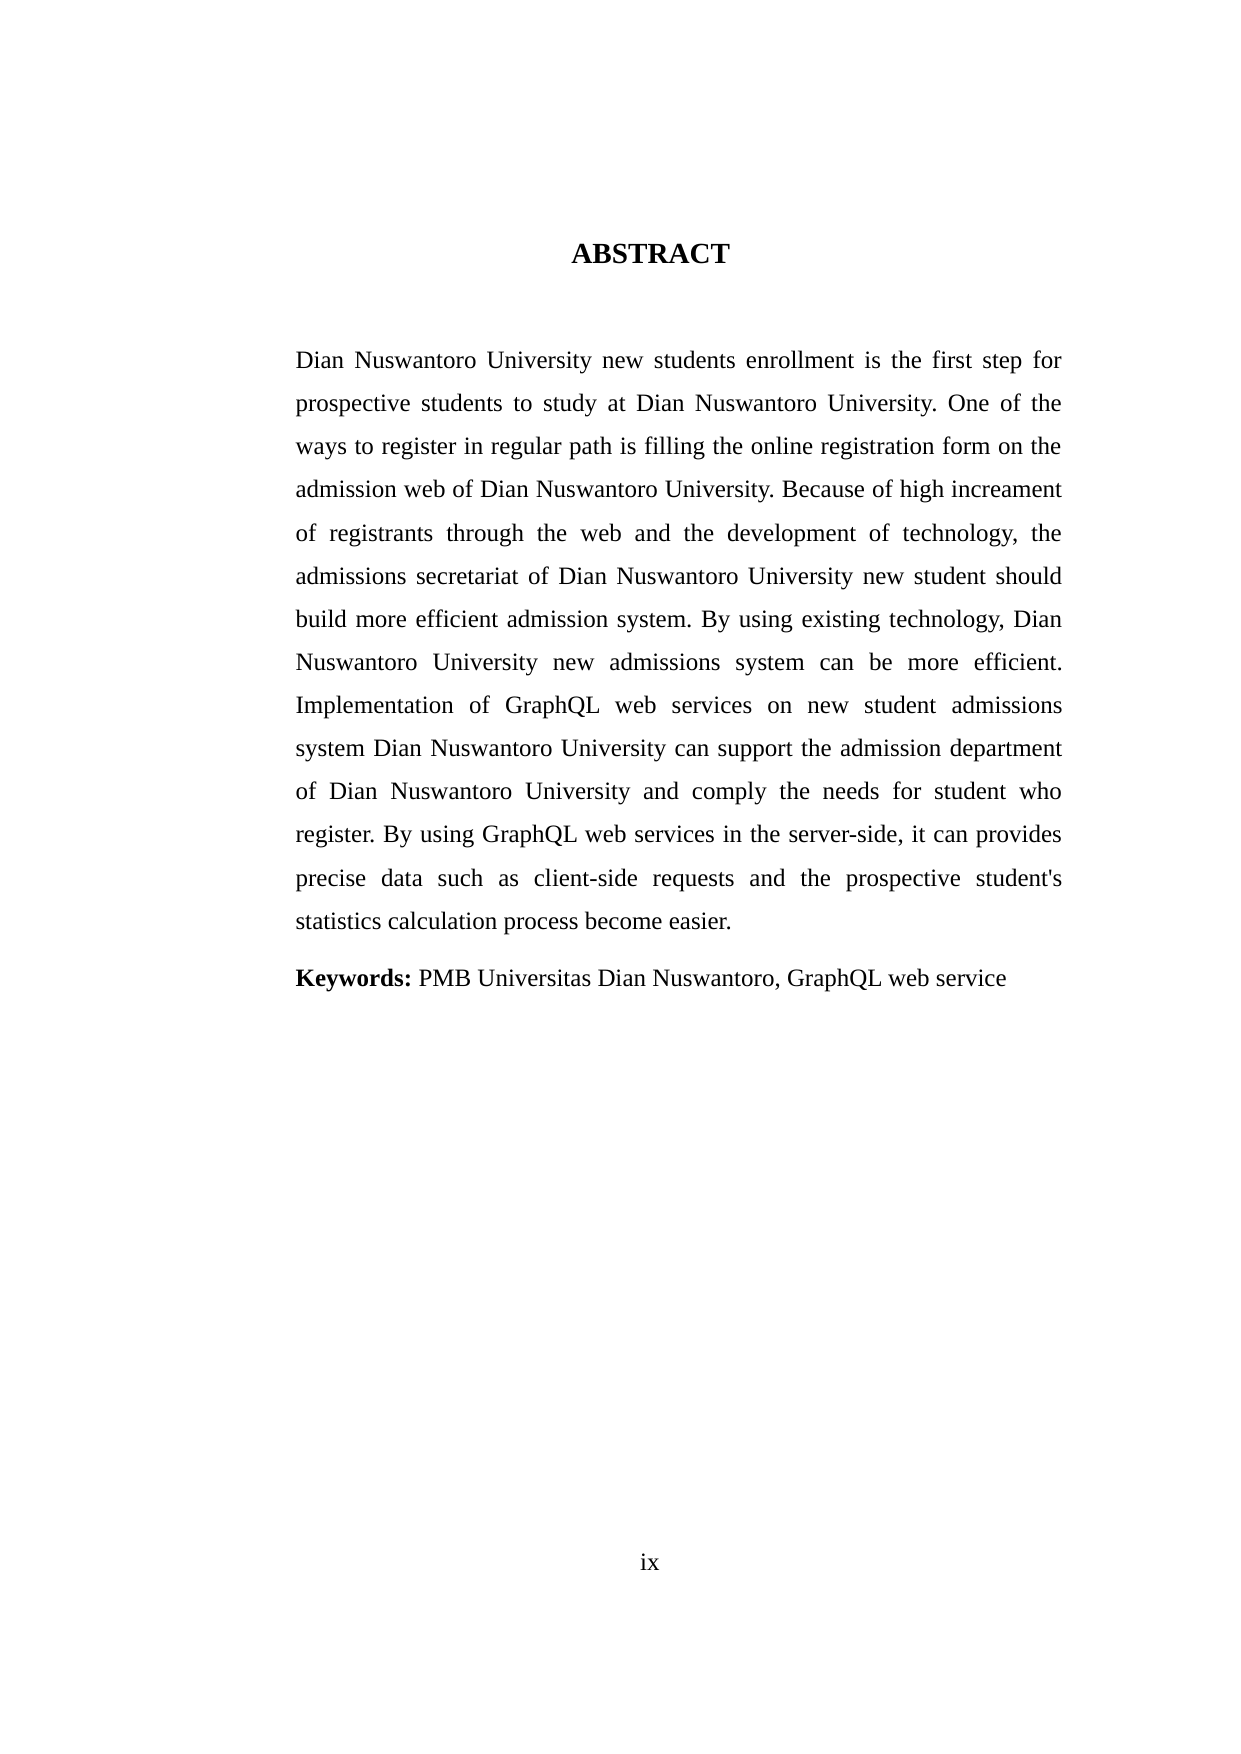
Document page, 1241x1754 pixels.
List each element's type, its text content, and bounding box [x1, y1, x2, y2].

subtitle Abstract [236, 236, 1063, 270]
text Keywords: PMB Universitas Dian Nuswantoro, GraphQL web service [295, 963, 1063, 992]
text Dian Nuswantoro University new students enrollment is the first step for prospective students to study at Dian Nuswantoro University. One of the ways to register in regular path is filling the online registration form on the admission web of Dian Nuswantoro University. Because of high increament of registrants through the web and the development of technology, the admissions secretariat of Dian Nuswantoro University new student should build more efficient admission system. By using existing technology, Dian Nuswantoro University new admissions system can be more efficient. Implementation of GraphQL web services on new student admissions system Dian Nuswantoro University can support the admission department of Dian Nuswantoro University and comply the needs for student who register. By using GraphQL web services in the server-side, it can provides precise data such as client-side requests and the prospective student's statistics calculation process become easier. [295, 345, 1063, 934]
